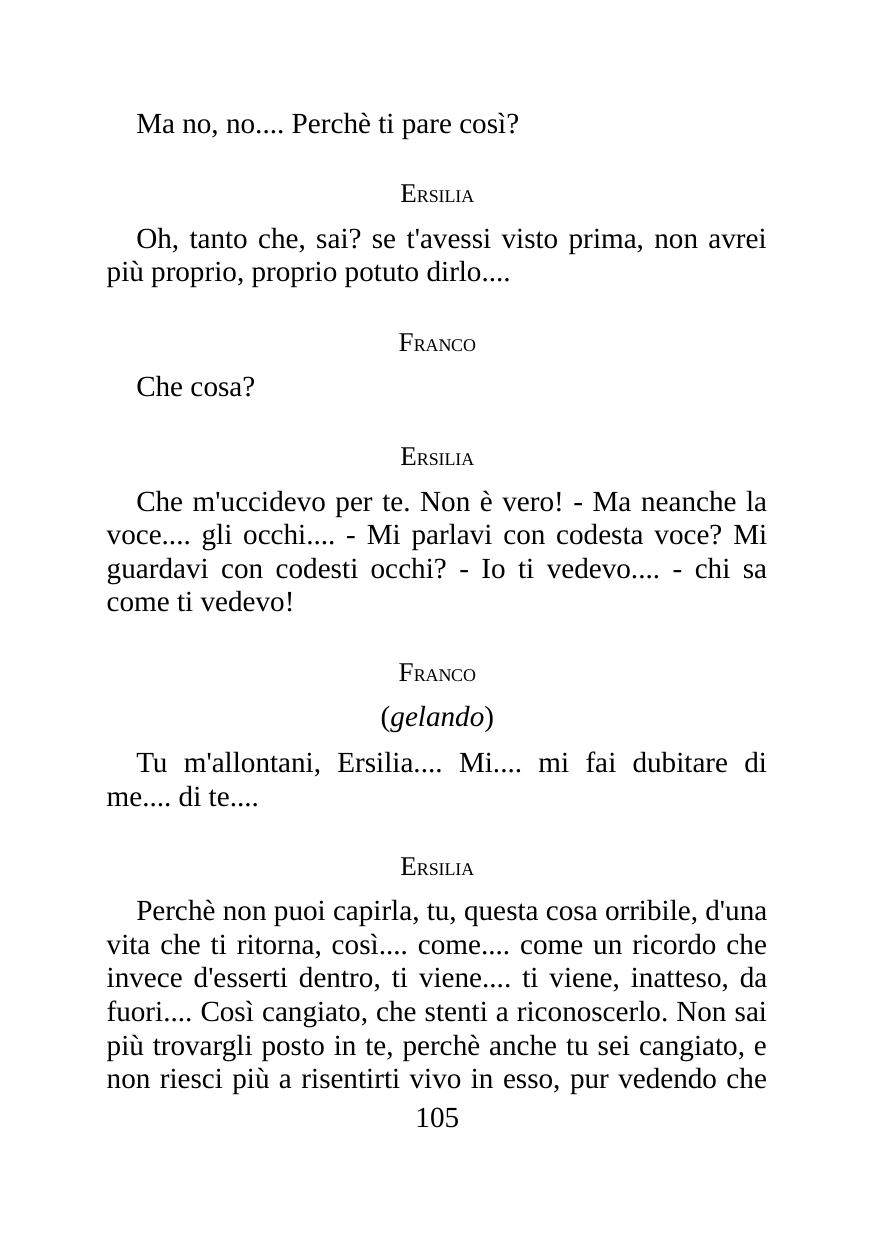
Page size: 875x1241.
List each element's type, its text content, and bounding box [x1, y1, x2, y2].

text Che cosa? [106, 369, 768, 403]
text Ma no, no.... Perchè ti pare così? [106, 106, 768, 140]
text Ersilia [106, 177, 768, 208]
text (gelando) [106, 699, 768, 733]
text Tu m'allontani, Ersilia.... Mi.... mi fai dubitare di me.... di te.... [106, 745, 768, 812]
text Oh, tanto che, sai? se t'avessi visto prima, non avrei più proprio, proprio potuto dirlo.... [106, 221, 768, 288]
text Ersilia [106, 440, 768, 471]
text Ersilia [106, 850, 768, 881]
text Perchè non puoi capirla, tu, questa cosa orribile, d'una vita che ti ritorna, così.... come.... come un ricordo che invece d'esserti dentro, ti viene.... ti viene, inatteso, da fuori.... Così cangiato, che stenti a riconoscerlo. Non sai più trovargli posto in te, perchè anche tu sei cangiato, e non riesci più a risentirti vivo in esso, pur vedendo che [106, 893, 768, 1095]
text Franco [106, 326, 768, 357]
text Che m'uccidevo per te. Non è vero! - Ma neanche la voce.... gli occhi.... - Mi parlavi con codesta voce? Mi guardavi con codesti occhi? - Io ti vedevo.... - chi sa come ti vedevo! [106, 484, 768, 618]
text Franco [106, 656, 768, 687]
